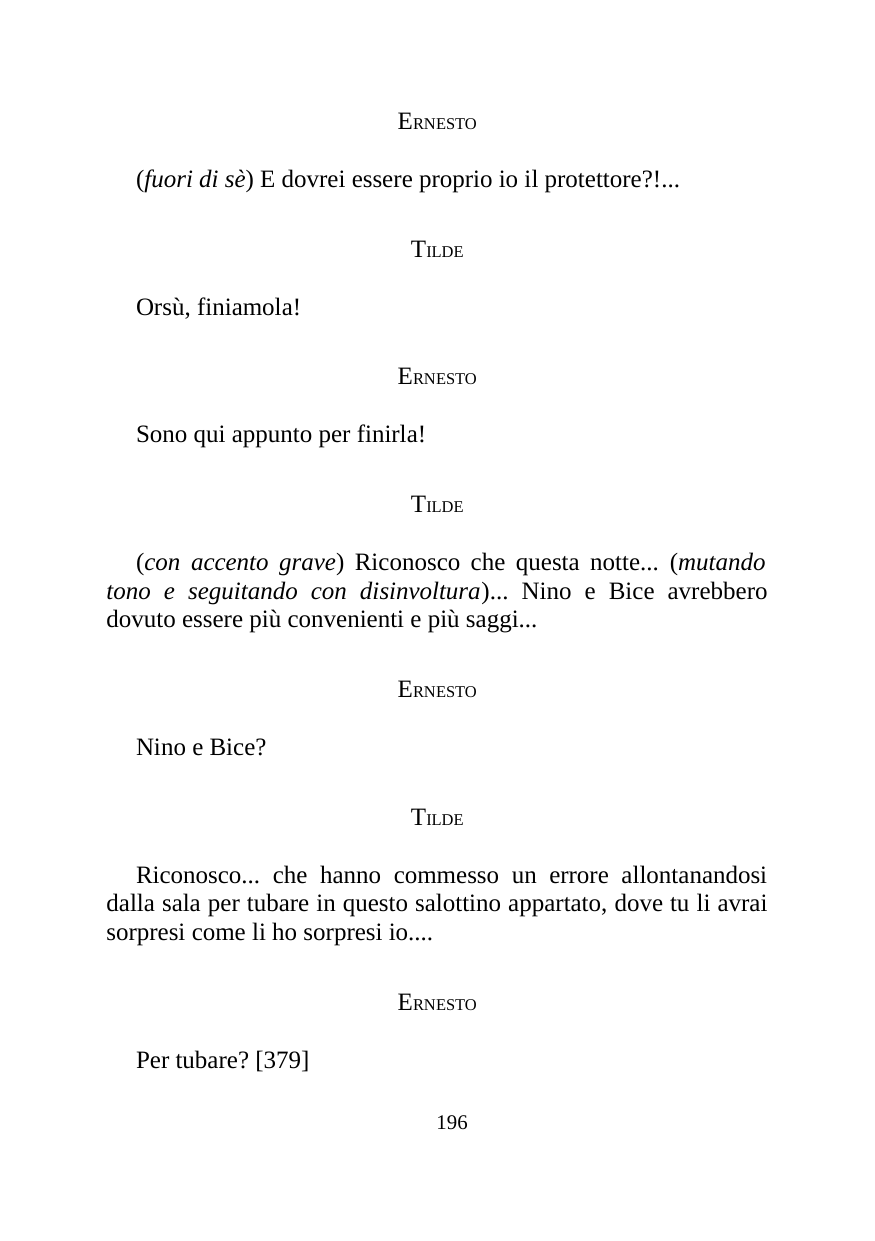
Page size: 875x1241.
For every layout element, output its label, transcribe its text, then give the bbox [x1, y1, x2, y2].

text Ernesto [106, 987, 768, 1016]
text Riconosco... che hanno commesso un errore allontanandosi dalla sala per tubare in questo salottino appartato, dove tu li avrai sorpresi come li ho sorpresi io.... [106, 860, 768, 946]
text Sono qui appunto per finirla! [106, 419, 768, 448]
text Orsù, finiamola! [106, 292, 768, 321]
text (con accento grave) Riconosco che questa notte... (mutando tono e seguitando con disinvoltura)... Nino e Bice avrebbero dovuto essere più convenienti e più saggi... [106, 547, 768, 633]
text Ernesto [106, 361, 768, 390]
text Tilde [106, 489, 768, 518]
text Nino e Bice? [106, 732, 768, 761]
text Tilde [106, 802, 768, 831]
text Tilde [106, 234, 768, 263]
text (fuori di sè) E dovrei essere proprio io il protettore?!... [106, 164, 768, 193]
text Ernesto [106, 674, 768, 703]
text Ernesto [106, 106, 768, 135]
text Per tubare? [379] [106, 1045, 768, 1073]
